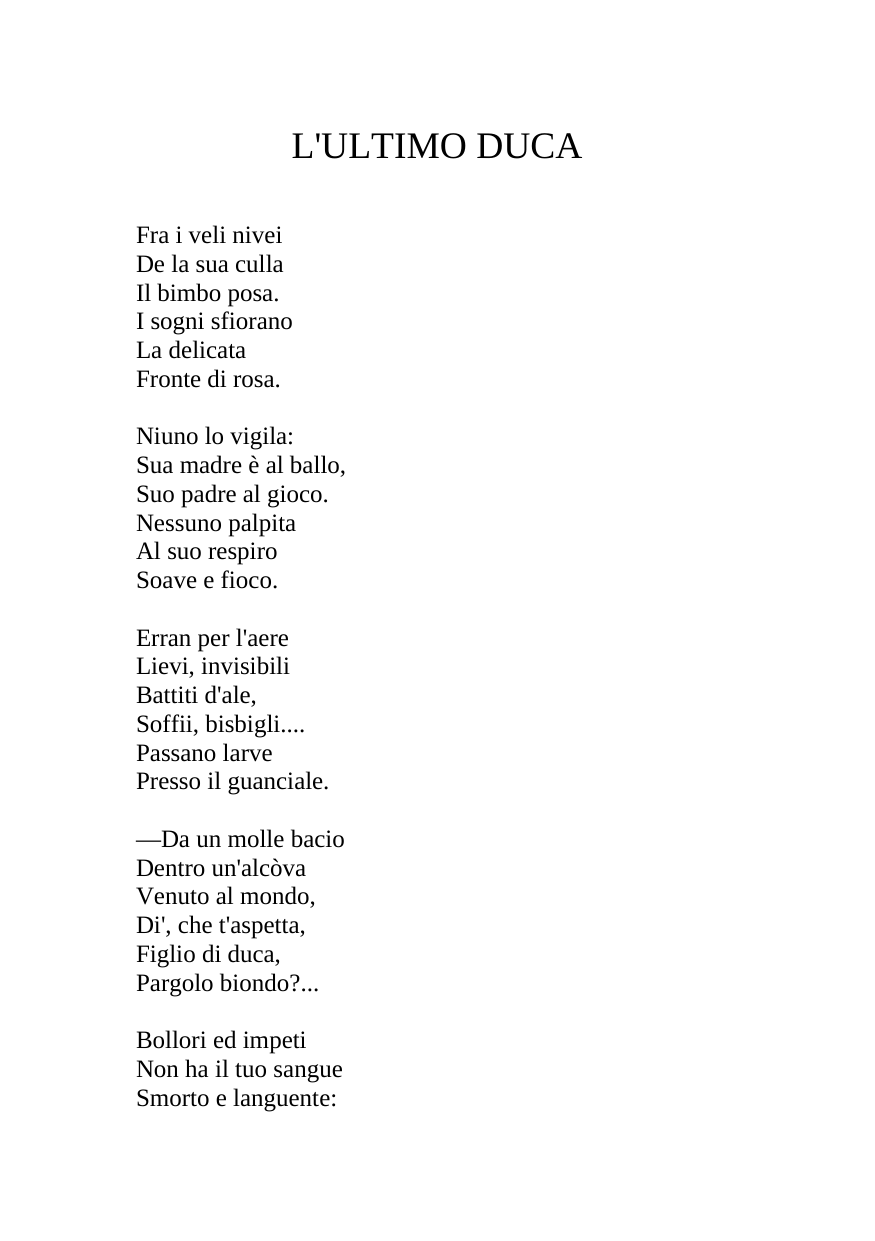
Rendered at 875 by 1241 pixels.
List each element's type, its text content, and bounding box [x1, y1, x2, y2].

text Dentro un'alcòva [106, 853, 768, 881]
text Soave e fioco. [106, 565, 768, 594]
text —Da un molle bacio [106, 824, 768, 853]
text Fronte di rosa. [106, 364, 768, 393]
text Soffii, bisbigli.... [106, 709, 768, 738]
text De la sua culla [106, 249, 768, 278]
text Non ha il tuo sangue [106, 1054, 768, 1083]
text Nessuno palpita [106, 508, 768, 536]
text Il bimbo posa. [106, 278, 768, 306]
text Presso il guanciale. [106, 766, 768, 795]
text Sua madre è al ballo, [106, 450, 768, 479]
text Suo padre al gioco. [106, 479, 768, 508]
text Figlio di duca, [106, 939, 768, 968]
text Fra i veli nivei [106, 220, 768, 249]
text Lievi, invisibili [106, 651, 768, 680]
text I sogni sfiorano [106, 306, 768, 335]
text Al suo respiro [106, 536, 768, 565]
text Venuto al mondo, [106, 881, 768, 910]
text Di', che t'aspetta, [106, 910, 768, 939]
text Bollori ed impeti [106, 1025, 768, 1054]
text Erran per l'aere [106, 623, 768, 651]
subtitle L'ULTIMO DUCA [106, 124, 768, 167]
text Battiti d'ale, [106, 680, 768, 709]
text Niuno lo vigila: [106, 421, 768, 450]
text Smorto e languente: [106, 1083, 768, 1111]
text La delicata [106, 335, 768, 364]
text Pargolo biondo?... [106, 968, 768, 996]
text Passano larve [106, 738, 768, 766]
